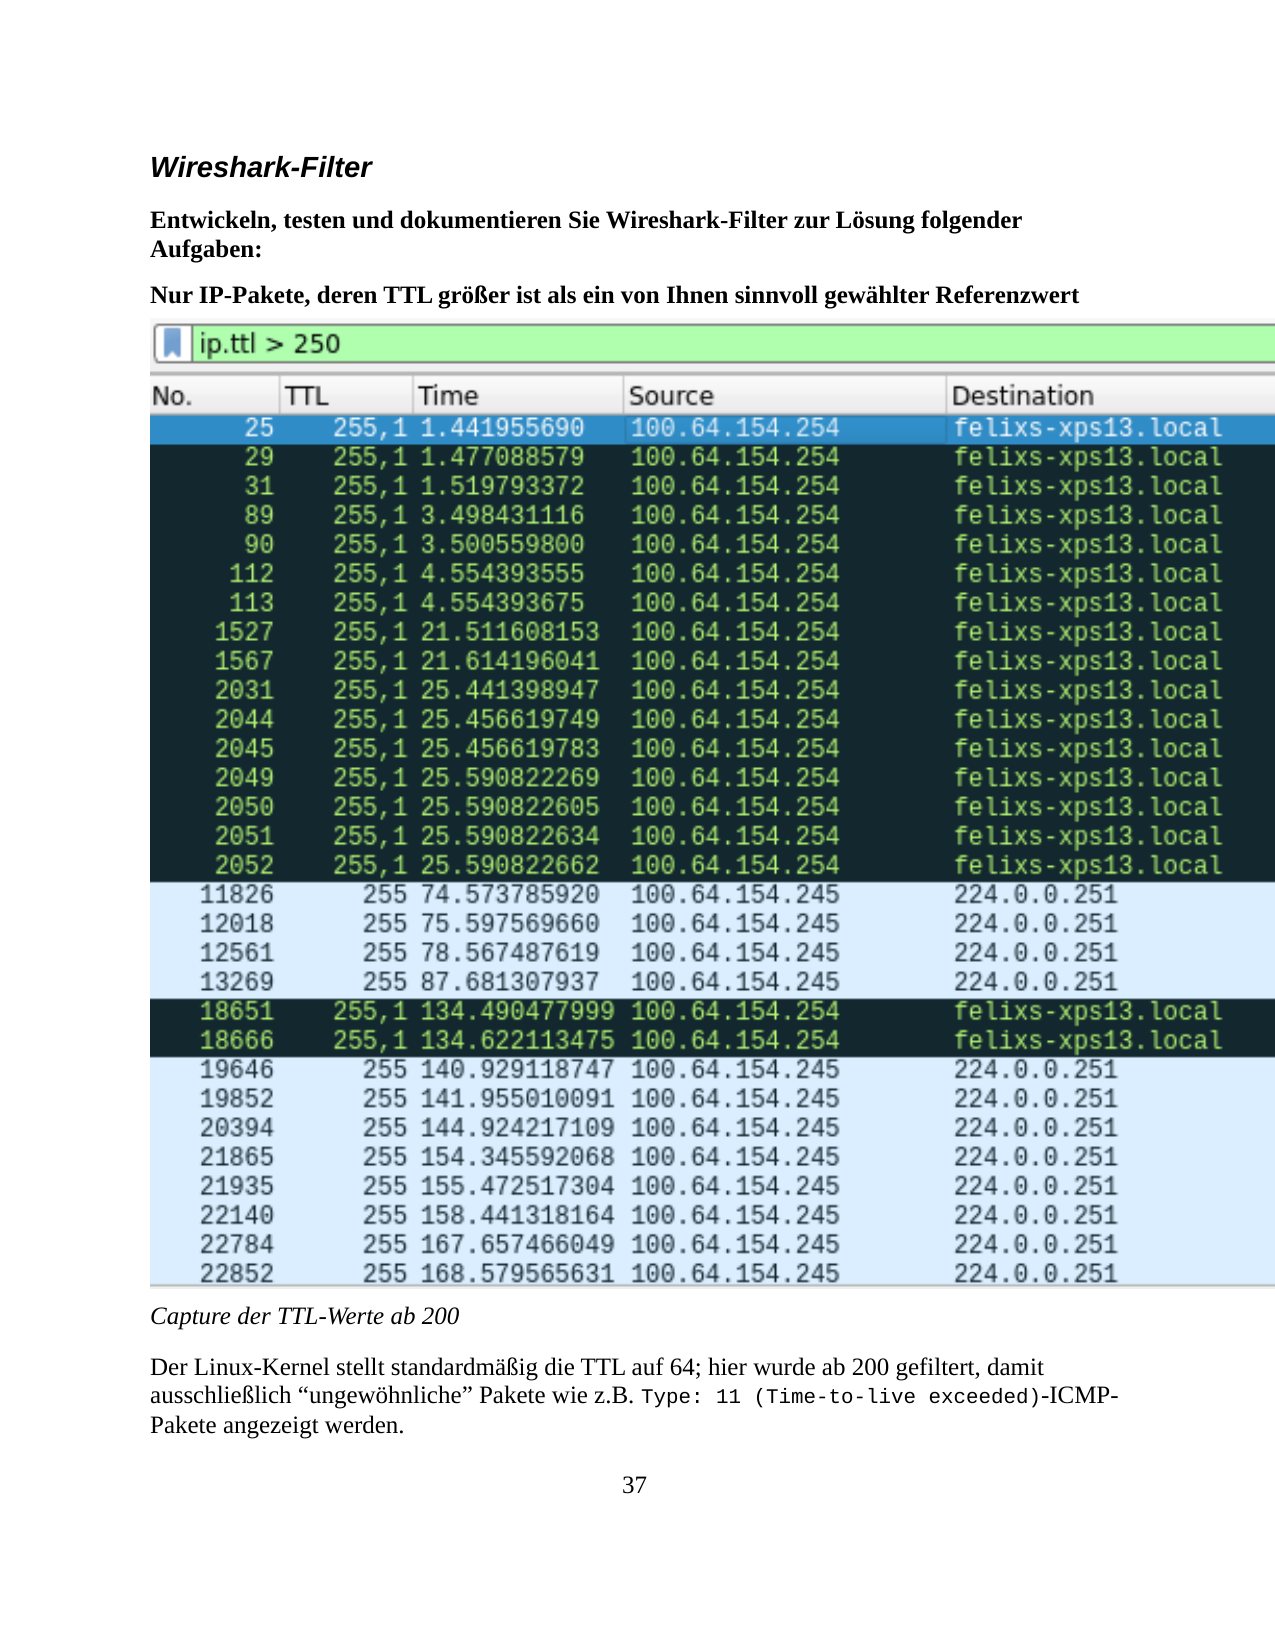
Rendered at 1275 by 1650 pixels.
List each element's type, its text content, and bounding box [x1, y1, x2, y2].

text Entwickeln, testen und dokumentieren Sie Wireshark-Filter zur Lösung folgender Aufgaben: [150, 205, 1125, 262]
subtitle Wireshark-Filter [150, 150, 1125, 183]
text Nur IP-Pakete, deren TTL größer ist als ein von Ihnen sinnvoll gewählter Referenzwert [150, 280, 1125, 309]
picture [150, 318, 1275, 1289]
text Capture der TTL-Werte ab 200 [150, 1301, 1125, 1330]
text Der Linux-Kernel stellt standardmäßig die TTL auf 64; hier wurde ab 200 gefiltert, damit ausschließlich “ungewöhnliche” Pakete wie z.B. Type: 11 (Time-to-live exceeded)-ICMP-Pakete angezeigt werden. [150, 1352, 1125, 1439]
